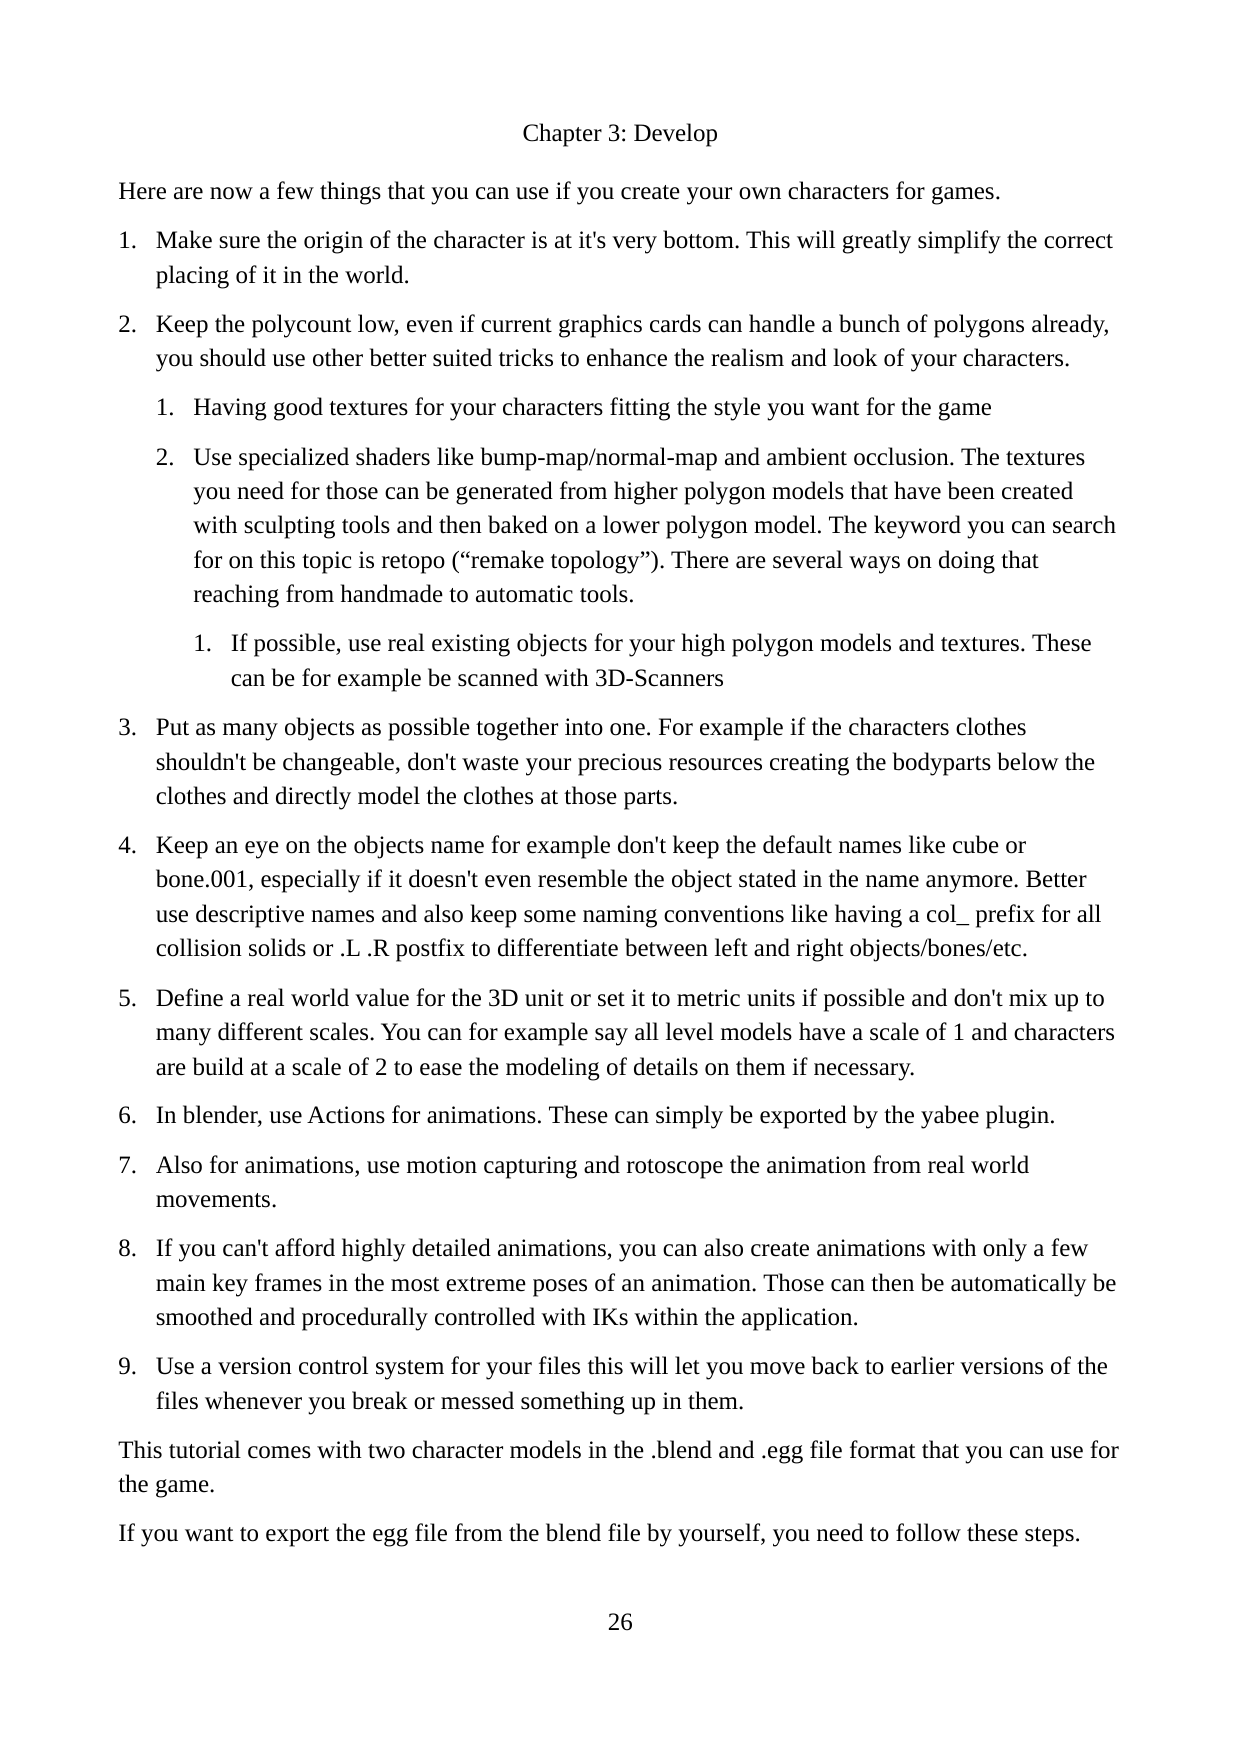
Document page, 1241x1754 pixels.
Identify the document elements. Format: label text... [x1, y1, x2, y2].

list If you can't afford highly detailed animations, you can also create animations with only a few main key frames in the most extreme poses of an animation. Those can then be automatically be smoothed and procedurally controlled with IKs within the application. [118, 1233, 1122, 1331]
list In blender, use Actions for animations. These can simply be exported by the yabee plugin. [118, 1101, 1122, 1129]
list Keep an eye on the objects name for example don't keep the default names like cube or bone.001, especially if it doesn't even resemble the object stated in the name anymore. Better use descriptive names and also keep some naming conventions like having a col_ prefix for all collision solids or .L .R postfix to differentiate between left and right objects/bones/etc. [118, 830, 1122, 962]
text If you want to export the egg file from the blend file by yourself, you need to follow these steps. [118, 1518, 1122, 1547]
list Define a real world value for the 3D unit or set it to metric units if possible and don't mix up to many different scales. You can for example say all level models have a scale of 1 and characters are build at a scale of 2 to ease the modeling of details on them if necessary. [118, 983, 1122, 1080]
text Here are now a few things that you can use if you create your own characters for games. [118, 176, 1122, 205]
list Having good textures for your characters fitting the style you want for the game [156, 392, 1122, 421]
text This tutorial comes with two character models in the .blend and .egg file format that you can use for the game. [118, 1435, 1122, 1498]
list Put as many objects as possible together into one. For example if the characters clothes shouldn't be changeable, don't waste your precious resources creating the bodyparts below the clothes and directly model the clothes at those parts. [118, 712, 1122, 810]
list If possible, use real existing objects for your high polygon models and textures. These can be for example be scanned with 3D-Scanners [193, 628, 1122, 692]
list Make sure the origin of the character is at it's very bottom. This will greatly simplify the correct placing of it in the world. [118, 225, 1122, 289]
list Use a version control system for your files this will let you move back to earlier versions of the files whenever you break or messed something up in them. [118, 1351, 1122, 1414]
list Use specialized shaders like bump-map/normal-map and ambient occlusion. The textures you need for those can be generated from higher polygon models that have been created with sculpting tools and then baked on a lower polygon model. The keyword you can search for on this topic is retopo (“remake topology”). There are several ways on doing that reaching from handmade to automatic tools. [156, 442, 1122, 608]
list Keep the polycount low, even if current graphics cards can handle a bunch of polygons already, you should use other better suited tricks to enhance the realism and look of your characters. [118, 309, 1122, 372]
list Also for animations, use motion capturing and rotoscope the animation from real world movements. [118, 1150, 1122, 1213]
